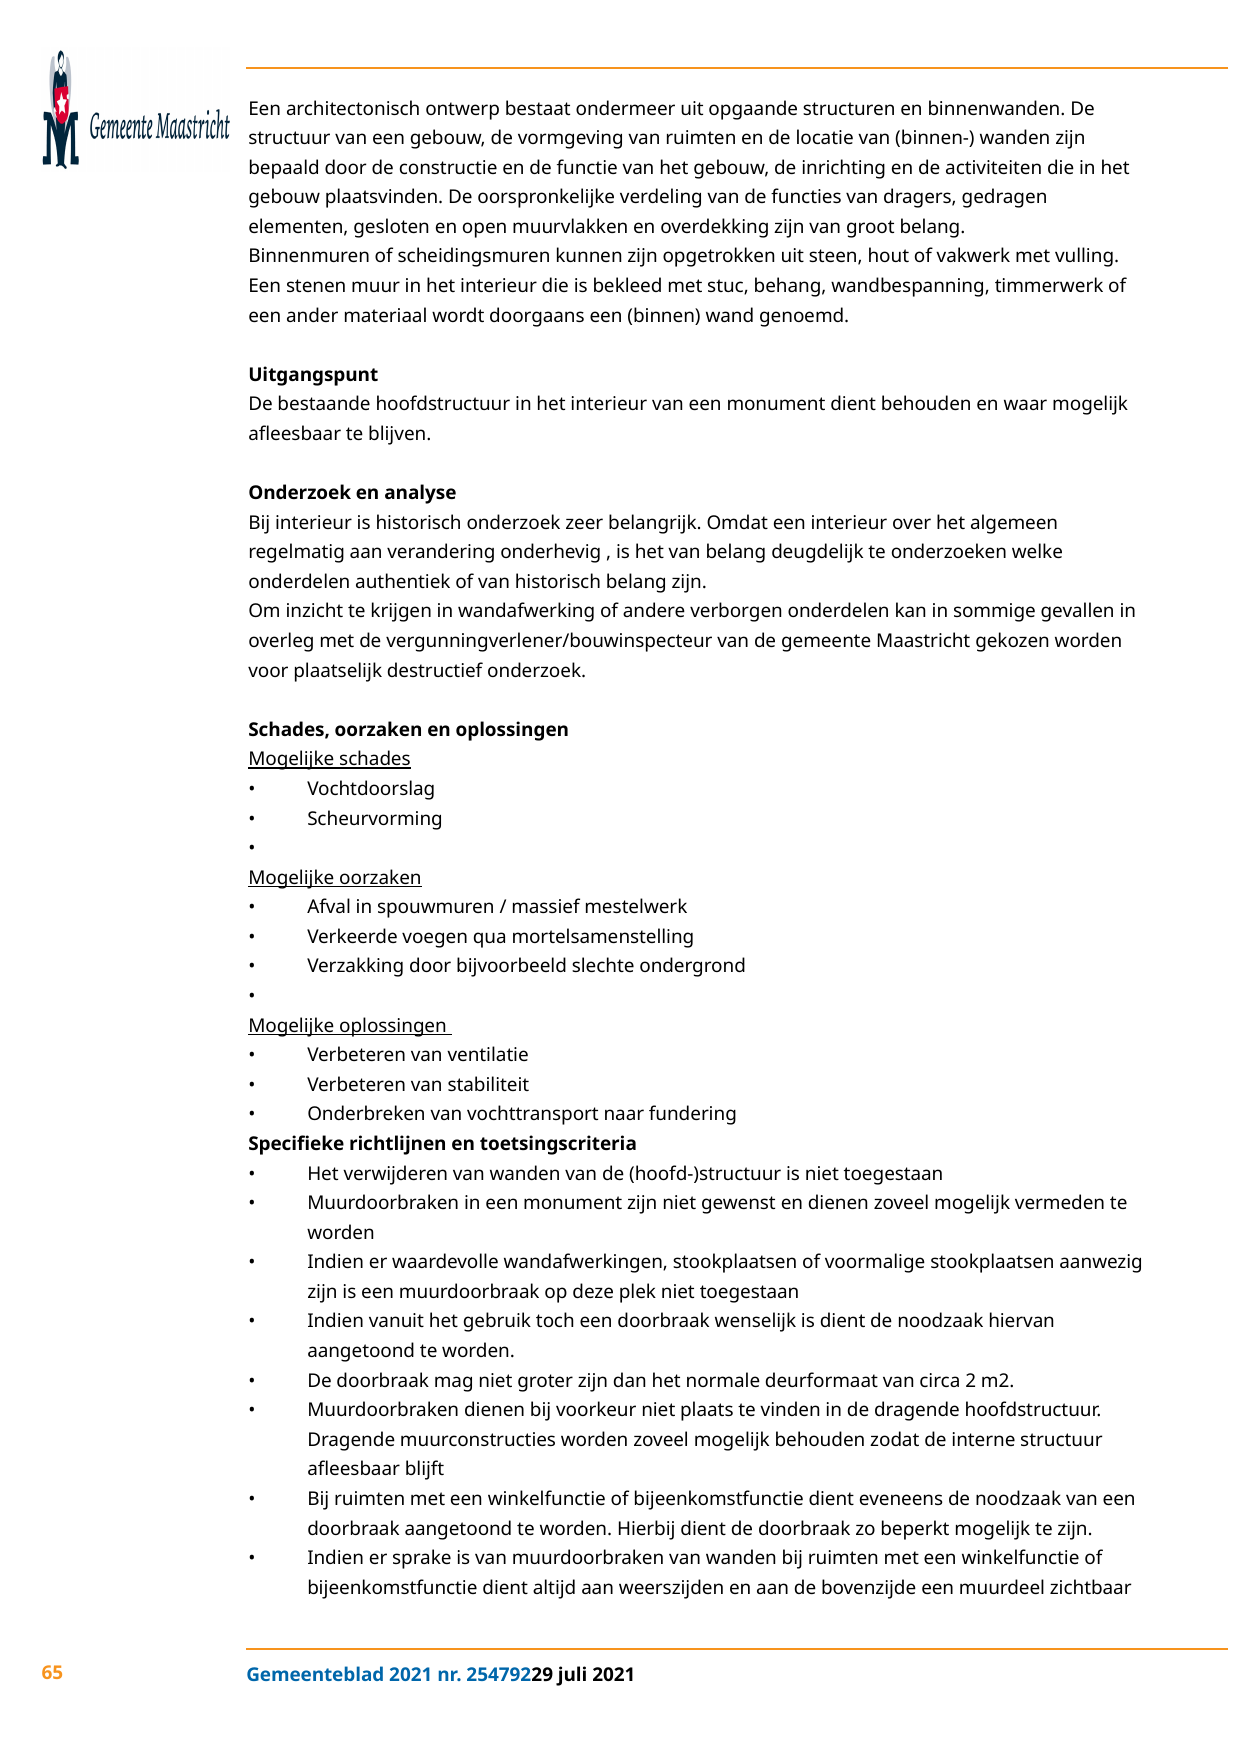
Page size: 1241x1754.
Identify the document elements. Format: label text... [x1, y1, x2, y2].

list Verkeerde voegen qua mortelsamenstelling [248, 923, 1152, 949]
list Indien er waardevolle wandafwerkingen, stookplaatsen of voormalige stookplaatsen aanwezig zijn is een muurdoorbraak op deze plek niet toegestaan [248, 1248, 1152, 1304]
list Verzakking door bijvoorbeeld slechte ondergrond [248, 953, 1152, 978]
list Scheurvorming [248, 805, 1152, 831]
text Mogelijke oorzaken [248, 864, 1152, 890]
text De bestaande hoofdstructuur in het interieur van een monument dient behouden en waar mogelijk afleesbaar te blijven. [248, 391, 1152, 446]
text Specifieke richtlijnen en toetsingscriteria [248, 1130, 1152, 1156]
text Een architectonisch ontwerp bestaat ondermeer uit opgaande structuren en binnenwanden. De structuur van een gebouw, de vormgeving van ruimten en de locatie van (binnen-) wanden zijn bepaald door de constructie en de functie van het gebouw, de inrichting en de activiteiten die in het gebouw plaatsvinden. De oorspronkelijke verdeling van de functies van dragers, gedragen elementen, gesloten en open muurvlakken en overdekking zijn van groot belang. [248, 95, 1152, 239]
text Schades, oorzaken en oplossingen [248, 716, 1152, 742]
list Indien vanuit het gebruik toch een doorbraak wenselijk is dient de noodzaak hiervan aangetoond te worden. [248, 1308, 1152, 1363]
text Binnenmuren of scheidingsmuren kunnen zijn opgetrokken uit steen, hout of vakwerk met vulling. Een stenen muur in het interieur die is bekleed met stuc, behang, wandbespanning, timmerwerk of een ander materiaal wordt doorgaans een (binnen) wand genoemd. [248, 243, 1152, 328]
text Mogelijke schades [248, 746, 1152, 771]
picture [41, 47, 231, 172]
list De doorbraak mag niet groter zijn dan het normale deurformaat van circa 2 m2. [248, 1367, 1152, 1393]
list Afval in spouwmuren / massief mestelwerk [248, 893, 1152, 919]
text Uitgangspunt [248, 361, 1152, 387]
list Vochtdoorslag [248, 775, 1152, 801]
list Indien er sprake is van muurdoorbraken van wanden bij ruimten met een winkelfunctie of bijeenkomstfunctie dient altijd aan weerszijden en aan de bovenzijde een muurdeel zichtbaar [248, 1544, 1152, 1600]
text Bij interieur is historisch onderzoek zeer belangrijk. Omdat een interieur over het algemeen regelmatig aan verandering onderhevig , is het van belang deugdelijk te onderzoeken welke onderdelen authentiek of van historisch belang zijn. [248, 509, 1152, 594]
list Bij ruimten met een winkelfunctie of bijeenkomstfunctie dient eveneens de noodzaak van een doorbraak aangetoond te worden. Hierbij dient de doorbraak zo beperkt mogelijk te zijn. [248, 1485, 1152, 1541]
list Verbeteren van ventilatie [248, 1041, 1152, 1067]
text Mogelijke oplossingen [248, 1012, 1152, 1038]
list Muurdoorbraken dienen bij voorkeur niet plaats te vinden in de dragende hoofdstructuur. Dragende muurconstructies worden zoveel mogelijk behouden zodat de interne structuur afleesbaar blijft [248, 1396, 1152, 1481]
text Om inzicht te krijgen in wandafwerking of andere verborgen onderdelen kan in sommige gevallen in overleg met de vergunningverlener/bouwinspecteur van de gemeente Maastricht gekozen worden voor plaatselijk destructief onderzoek. [248, 598, 1152, 683]
list Verbeteren van stabiliteit [248, 1071, 1152, 1097]
list Het verwijderen van wanden van de (hoofd-)structuur is niet toegestaan [248, 1160, 1152, 1186]
list Onderbreken van vochttransport naar fundering [248, 1101, 1152, 1126]
list Muurdoorbraken in een monument zijn niet gewenst en dienen zoveel mogelijk vermeden te worden [248, 1189, 1152, 1245]
text Onderzoek en analyse [248, 479, 1152, 505]
